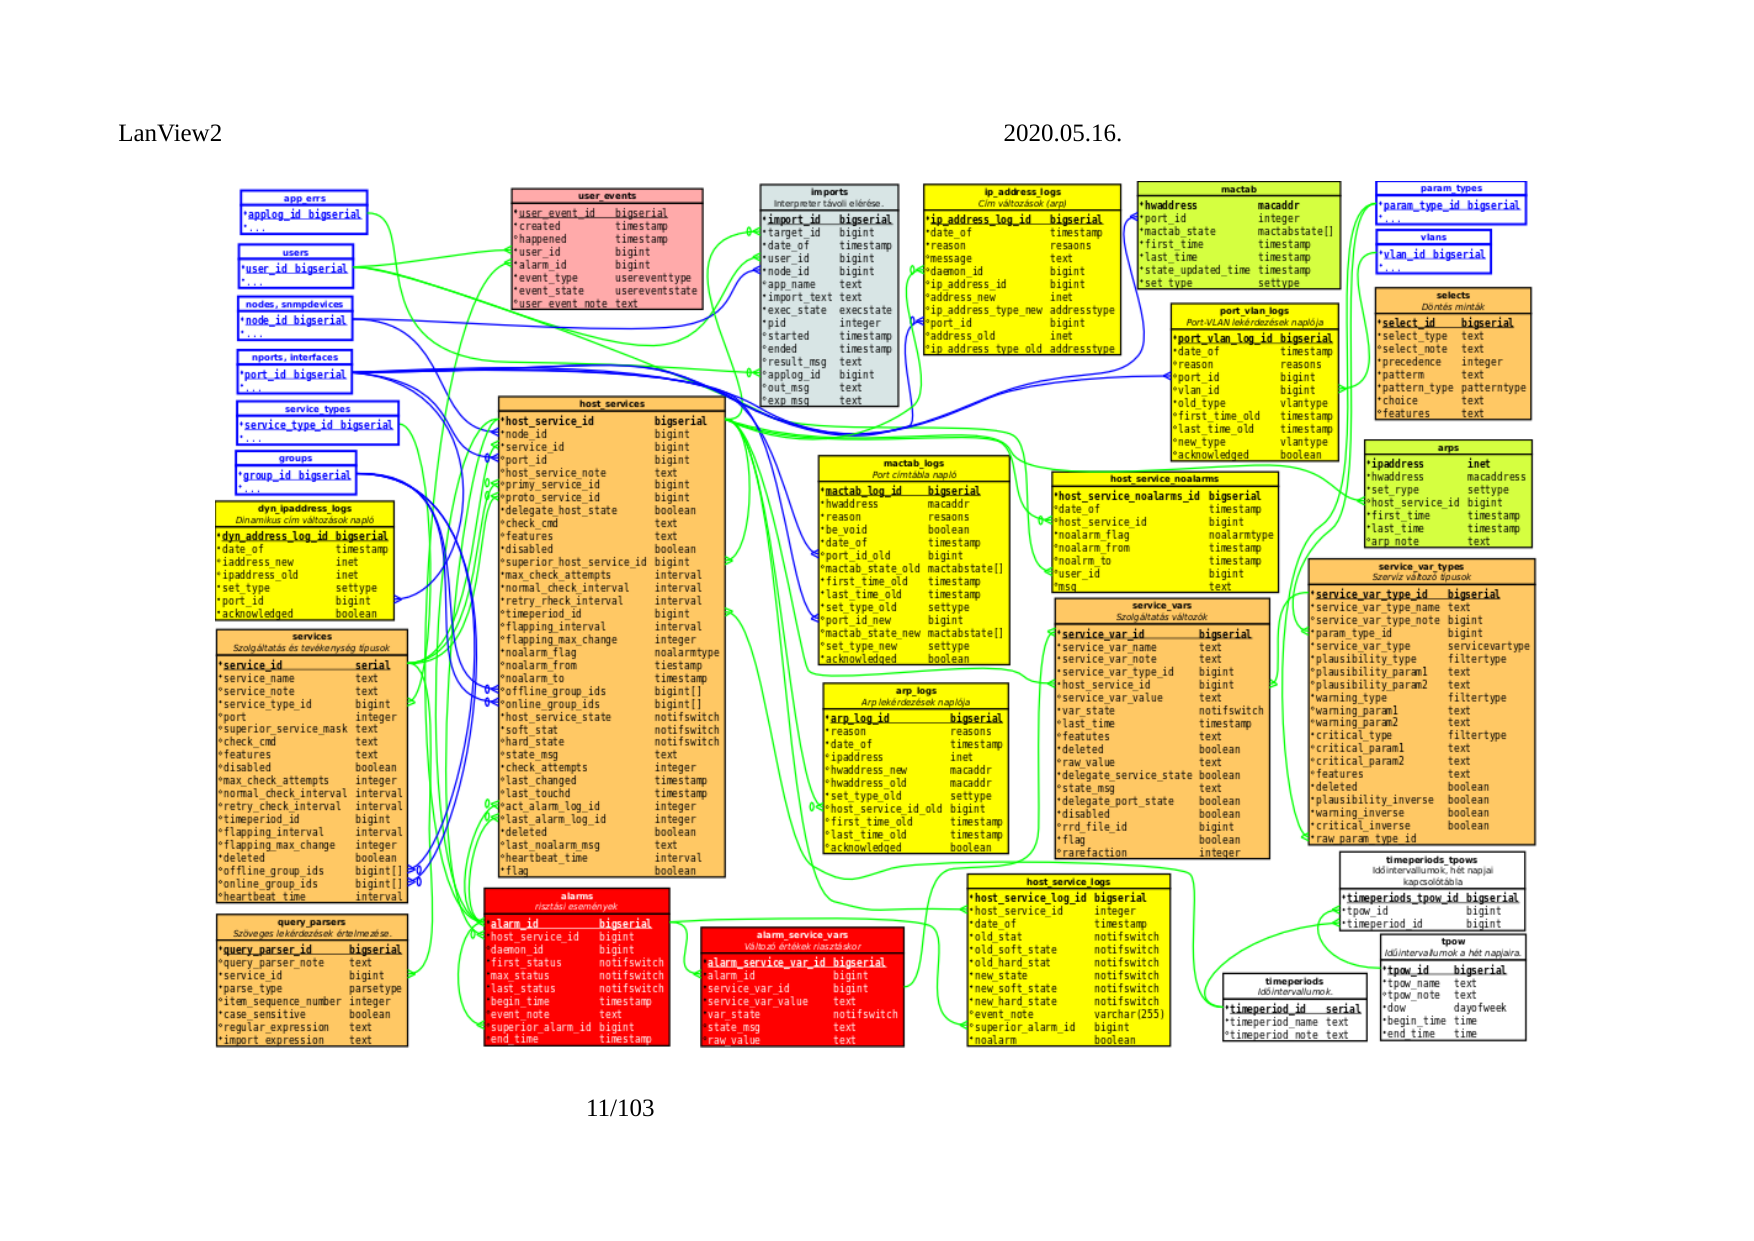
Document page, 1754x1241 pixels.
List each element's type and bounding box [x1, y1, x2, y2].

picture [220, 183, 1534, 1047]
